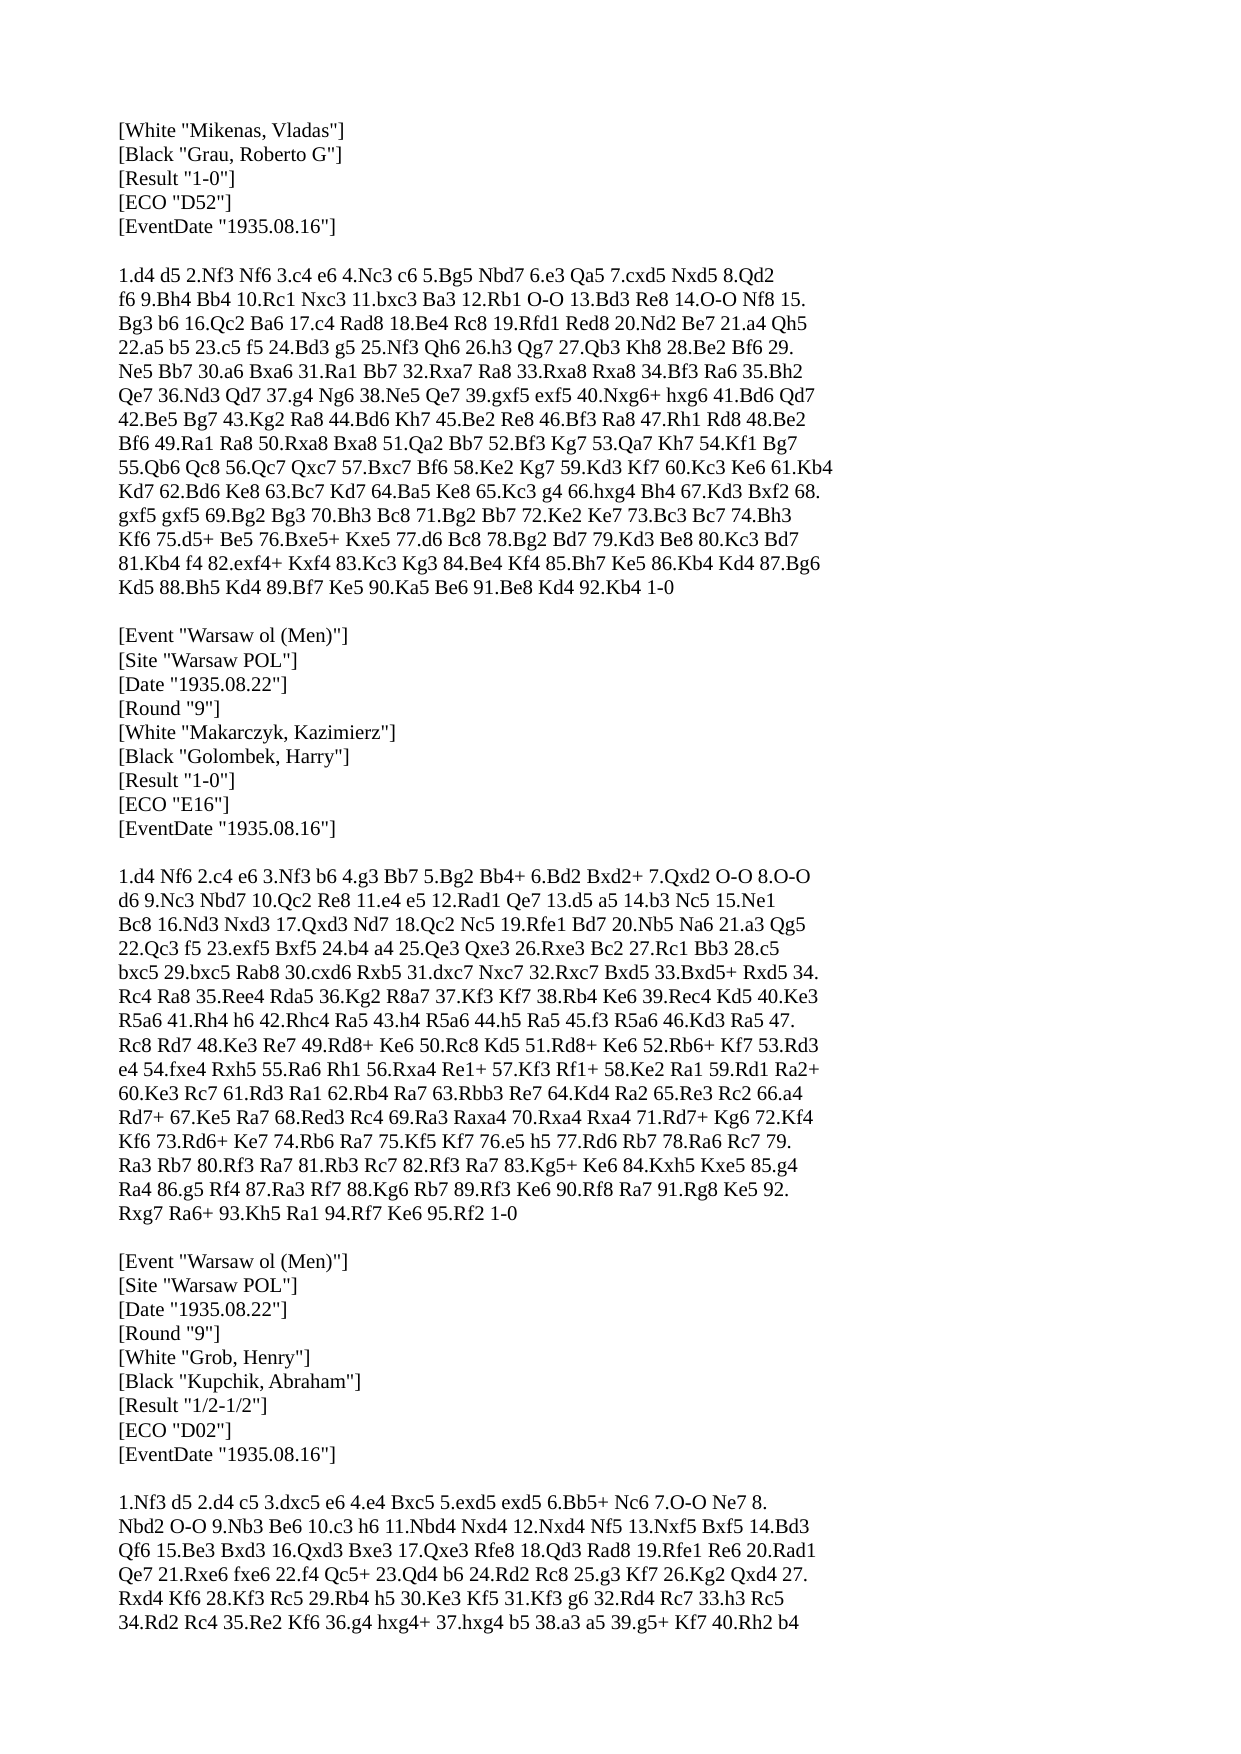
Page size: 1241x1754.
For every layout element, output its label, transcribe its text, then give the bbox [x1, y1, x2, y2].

text Qe7 21.Rxe6 fxe6 22.f4 Qc5+ 23.Qd4 b6 24.Rd2 Rc8 25.g3 Kf7 26.Kg2 Qxd4 27. [118, 1562, 1122, 1586]
text [EventDate "1935.08.16"] [118, 816, 1122, 840]
text Bc8 16.Nd3 Nxd3 17.Qxd3 Nd7 18.Qc2 Nc5 19.Rfe1 Bd7 20.Nb5 Na6 21.a3 Qg5 [118, 912, 1122, 936]
text Kf6 75.d5+ Be5 76.Bxe5+ Kxe5 77.d6 Bc8 78.Bg2 Bd7 79.Kd3 Be8 80.Kc3 Bd7 [118, 527, 1122, 551]
text Nbd2 O-O 9.Nb3 Be6 10.c3 h6 11.Nbd4 Nxd4 12.Nxd4 Nf5 13.Nxf5 Bxf5 14.Bd3 [118, 1514, 1122, 1538]
text 42.Be5 Bg7 43.Kg2 Ra8 44.Bd6 Kh7 45.Be2 Re8 46.Bf3 Ra8 47.Rh1 Rd8 48.Be2 [118, 407, 1122, 431]
text bxc5 29.bxc5 Rab8 30.cxd6 Rxb5 31.dxc7 Nxc7 32.Rxc7 Bxd5 33.Bxd5+ Rxd5 34. [118, 960, 1122, 984]
text Rxg7 Ra6+ 93.Kh5 Ra1 94.Rf7 Ke6 95.Rf2 1-0 [118, 1201, 1122, 1225]
text 60.Ke3 Rc7 61.Rd3 Ra1 62.Rb4 Ra7 63.Rbb3 Re7 64.Kd4 Ra2 65.Re3 Rc2 66.a4 [118, 1081, 1122, 1105]
text e4 54.fxe4 Rxh5 55.Ra6 Rh1 56.Rxa4 Re1+ 57.Kf3 Rf1+ 58.Ke2 Ra1 59.Rd1 Ra2+ [118, 1057, 1122, 1081]
text 1.d4 Nf6 2.c4 e6 3.Nf3 b6 4.g3 Bb7 5.Bg2 Bb4+ 6.Bd2 Bxd2+ 7.Qxd2 O-O 8.O-O [118, 864, 1122, 888]
text Kf6 73.Rd6+ Ke7 74.Rb6 Ra7 75.Kf5 Kf7 76.e5 h5 77.Rd6 Rb7 78.Ra6 Rc7 79. [118, 1129, 1122, 1153]
text 55.Qb6 Qc8 56.Qc7 Qxc7 57.Bxc7 Bf6 58.Ke2 Kg7 59.Kd3 Kf7 60.Kc3 Ke6 61.Kb4 [118, 455, 1122, 479]
text Bf6 49.Ra1 Ra8 50.Rxa8 Bxa8 51.Qa2 Bb7 52.Bf3 Kg7 53.Qa7 Kh7 54.Kf1 Bg7 [118, 431, 1122, 455]
text Kd7 62.Bd6 Ke8 63.Bc7 Kd7 64.Ba5 Ke8 65.Kc3 g4 66.hxg4 Bh4 67.Kd3 Bxf2 68. [118, 479, 1122, 503]
text [Result "1-0"] [118, 768, 1122, 792]
text [White "Mikenas, Vladas"] [118, 118, 1122, 142]
text [Event "Warsaw ol (Men)"] [118, 623, 1122, 647]
text [White "Makarczyk, Kazimierz"] [118, 720, 1122, 744]
text 1.d4 d5 2.Nf3 Nf6 3.c4 e6 4.Nc3 c6 5.Bg5 Nbd7 6.e3 Qa5 7.cxd5 Nxd5 8.Qd2 [118, 262, 1122, 287]
text Kd5 88.Bh5 Kd4 89.Bf7 Ke5 90.Ka5 Be6 91.Be8 Kd4 92.Kb4 1-0 [118, 575, 1122, 599]
text [White "Grob, Henry"] [118, 1345, 1122, 1369]
text Bg3 b6 16.Qc2 Ba6 17.c4 Rad8 18.Be4 Rc8 19.Rfd1 Red8 20.Nd2 Be7 21.a4 Qh5 [118, 311, 1122, 335]
text Rc4 Ra8 35.Ree4 Rda5 36.Kg2 R8a7 37.Kf3 Kf7 38.Rb4 Ke6 39.Rec4 Kd5 40.Ke3 [118, 984, 1122, 1008]
text 22.a5 b5 23.c5 f5 24.Bd3 g5 25.Nf3 Qh6 26.h3 Qg7 27.Qb3 Kh8 28.Be2 Bf6 29. [118, 335, 1122, 359]
text [Round "9"] [118, 696, 1122, 720]
text Qe7 36.Nd3 Qd7 37.g4 Ng6 38.Ne5 Qe7 39.gxf5 exf5 40.Nxg6+ hxg6 41.Bd6 Qd7 [118, 383, 1122, 407]
text Qf6 15.Be3 Bxd3 16.Qxd3 Bxe3 17.Qxe3 Rfe8 18.Qd3 Rad8 19.Rfe1 Re6 20.Rad1 [118, 1538, 1122, 1562]
text [EventDate "1935.08.16"] [118, 1442, 1122, 1466]
text f6 9.Bh4 Bb4 10.Rc1 Nxc3 11.bxc3 Ba3 12.Rb1 O-O 13.Bd3 Re8 14.O-O Nf8 15. [118, 287, 1122, 311]
text Ne5 Bb7 30.a6 Bxa6 31.Ra1 Bb7 32.Rxa7 Ra8 33.Rxa8 Rxa8 34.Bf3 Ra6 35.Bh2 [118, 359, 1122, 383]
text [Result "1-0"] [118, 166, 1122, 190]
text [Site "Warsaw POL"] [118, 647, 1122, 672]
text [ECO "D02"] [118, 1417, 1122, 1442]
text [Site "Warsaw POL"] [118, 1273, 1122, 1297]
text [ECO "E16"] [118, 792, 1122, 816]
text [ECO "D52"] [118, 190, 1122, 214]
text d6 9.Nc3 Nbd7 10.Qc2 Re8 11.e4 e5 12.Rad1 Qe7 13.d5 a5 14.b3 Nc5 15.Ne1 [118, 888, 1122, 912]
text Rxd4 Kf6 28.Kf3 Rc5 29.Rb4 h5 30.Ke3 Kf5 31.Kf3 g6 32.Rd4 Rc7 33.h3 Rc5 [118, 1586, 1122, 1610]
text 81.Kb4 f4 82.exf4+ Kxf4 83.Kc3 Kg3 84.Be4 Kf4 85.Bh7 Ke5 86.Kb4 Kd4 87.Bg6 [118, 551, 1122, 575]
text Rd7+ 67.Ke5 Ra7 68.Red3 Rc4 69.Ra3 Raxa4 70.Rxa4 Rxa4 71.Rd7+ Kg6 72.Kf4 [118, 1105, 1122, 1129]
text [Event "Warsaw ol (Men)"] [118, 1249, 1122, 1273]
text 1.Nf3 d5 2.d4 c5 3.dxc5 e6 4.e4 Bxc5 5.exd5 exd5 6.Bb5+ Nc6 7.O-O Ne7 8. [118, 1490, 1122, 1514]
text [Round "9"] [118, 1321, 1122, 1345]
text Ra4 86.g5 Rf4 87.Ra3 Rf7 88.Kg6 Rb7 89.Rf3 Ke6 90.Rf8 Ra7 91.Rg8 Ke5 92. [118, 1177, 1122, 1201]
text [EventDate "1935.08.16"] [118, 214, 1122, 238]
text [Black "Golombek, Harry"] [118, 744, 1122, 768]
text R5a6 41.Rh4 h6 42.Rhc4 Ra5 43.h4 R5a6 44.h5 Ra5 45.f3 R5a6 46.Kd3 Ra5 47. [118, 1008, 1122, 1032]
text [Date "1935.08.22"] [118, 1297, 1122, 1321]
text [Black "Kupchik, Abraham"] [118, 1369, 1122, 1393]
text 22.Qc3 f5 23.exf5 Bxf5 24.b4 a4 25.Qe3 Qxe3 26.Rxe3 Bc2 27.Rc1 Bb3 28.c5 [118, 936, 1122, 960]
text [Black "Grau, Roberto G"] [118, 142, 1122, 166]
text [Date "1935.08.22"] [118, 672, 1122, 696]
text Ra3 Rb7 80.Rf3 Ra7 81.Rb3 Rc7 82.Rf3 Ra7 83.Kg5+ Ke6 84.Kxh5 Kxe5 85.g4 [118, 1153, 1122, 1177]
text Rc8 Rd7 48.Ke3 Re7 49.Rd8+ Ke6 50.Rc8 Kd5 51.Rd8+ Ke6 52.Rb6+ Kf7 53.Rd3 [118, 1032, 1122, 1057]
text 34.Rd2 Rc4 35.Re2 Kf6 36.g4 hxg4+ 37.hxg4 b5 38.a3 a5 39.g5+ Kf7 40.Rh2 b4 [118, 1610, 1122, 1634]
text gxf5 gxf5 69.Bg2 Bg3 70.Bh3 Bc8 71.Bg2 Bb7 72.Ke2 Ke7 73.Bc3 Bc7 74.Bh3 [118, 503, 1122, 527]
text [Result "1/2-1/2"] [118, 1393, 1122, 1417]
